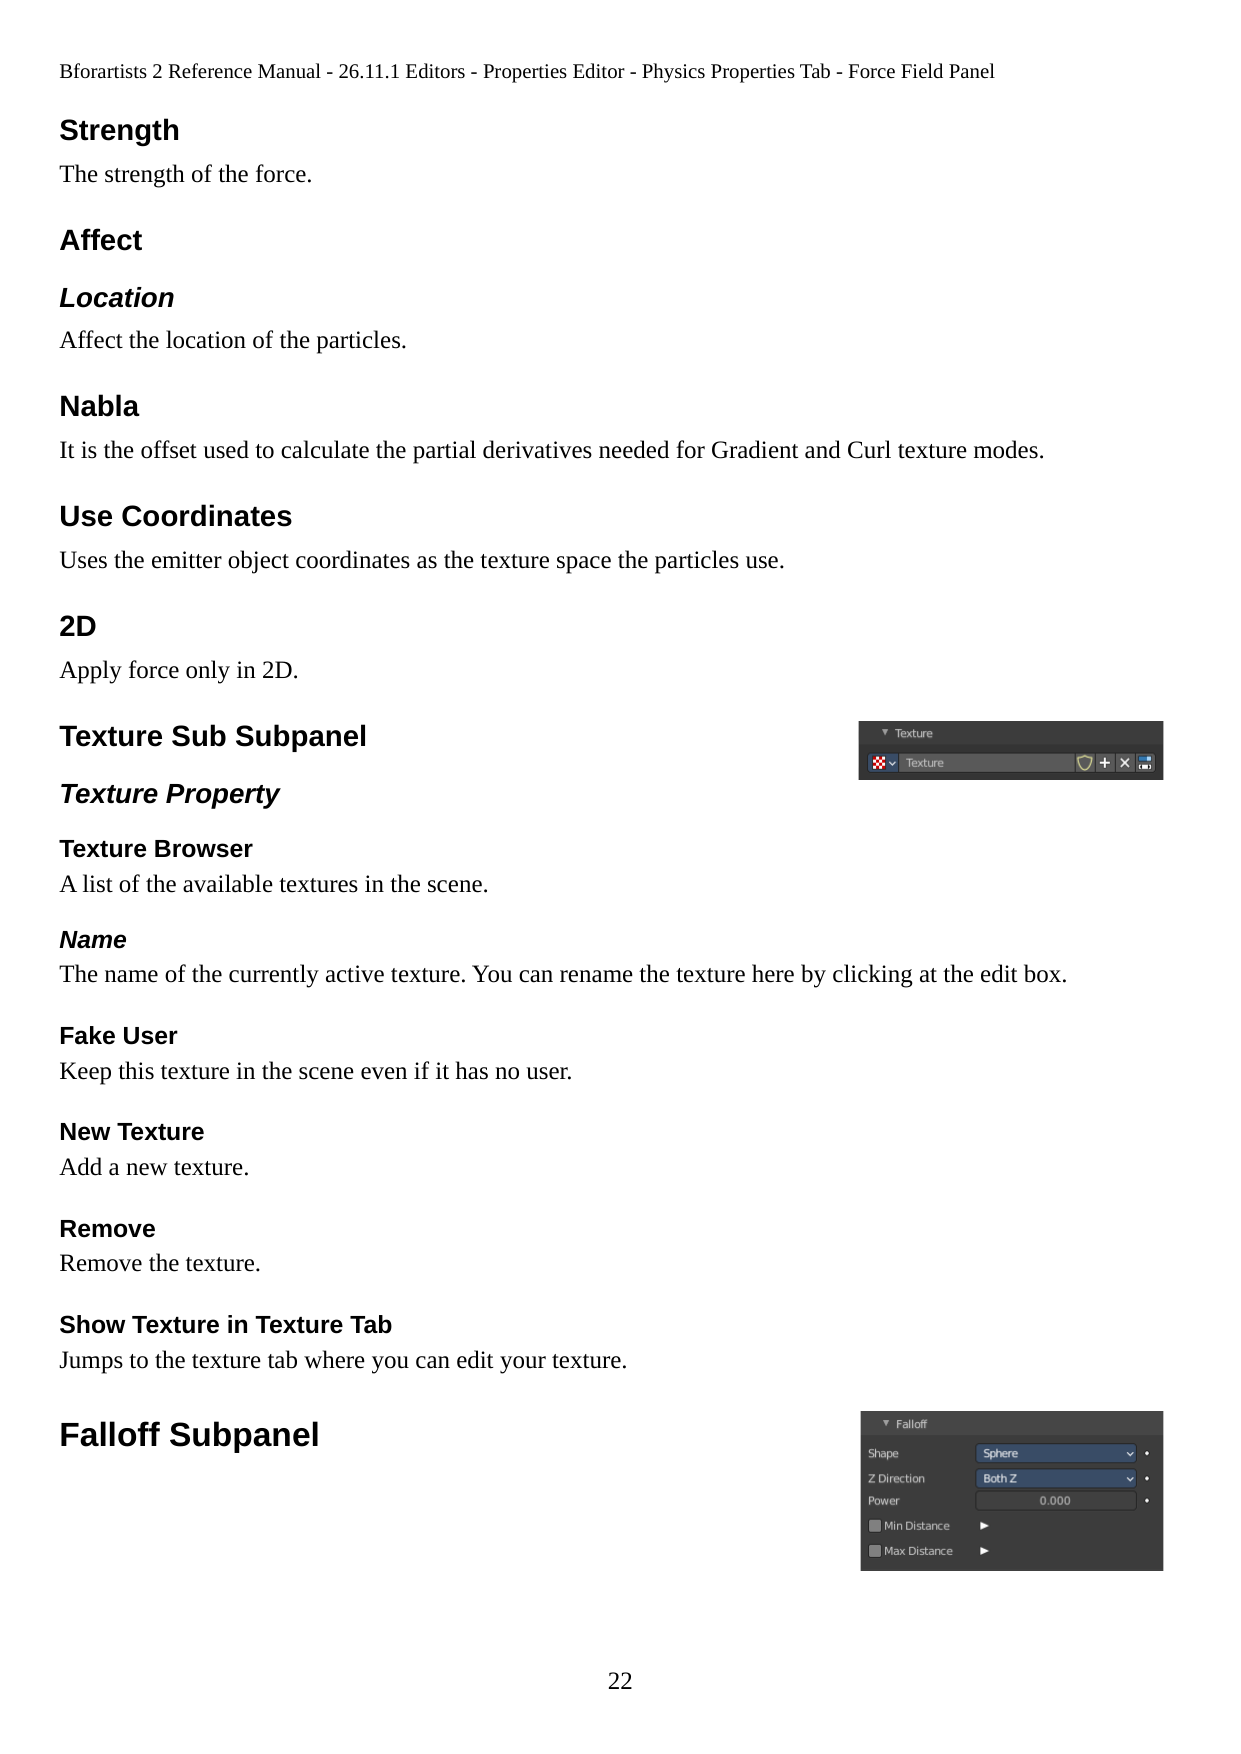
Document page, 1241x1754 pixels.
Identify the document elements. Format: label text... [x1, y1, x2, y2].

subtitle Affect [59, 222, 1181, 256]
subtitle Strength [59, 113, 1181, 146]
subtitle Use Coordinates [59, 499, 1181, 533]
text Add a new texture. [59, 1152, 1181, 1181]
subtitle Texture Sub Subpanel [59, 719, 1181, 753]
text Remove the texture. [59, 1248, 1181, 1277]
subtitle Texture Property [59, 778, 1181, 809]
subtitle Nabla [59, 389, 1181, 423]
text A list of the available textures in the scene. [59, 869, 1181, 898]
subtitle Location [59, 281, 1181, 313]
text The strength of the force. [59, 159, 1181, 188]
subtitle Show Texture in Texture Tab [59, 1310, 1181, 1339]
text Keep this texture in the scene even if it has no user. [59, 1056, 1181, 1084]
picture [860, 1411, 1164, 1571]
text Jumps to the texture tab where you can edit your texture. [59, 1345, 1181, 1374]
text The name of the currently active texture. You can rename the texture here by clicking at the edit box. [59, 959, 1181, 988]
subtitle Remove [59, 1214, 1181, 1242]
subtitle Texture Browser [59, 834, 1181, 863]
subtitle [1164, 1415, 1181, 1453]
text It is the offset used to calculate the partial derivatives needed for Gradient and Curl texture modes. [59, 436, 1181, 464]
picture [858, 721, 1164, 780]
text Apply force only in 2D. [59, 655, 1181, 684]
text Affect the location of the particles. [59, 326, 1181, 354]
subtitle New Texture [59, 1117, 1181, 1146]
subtitle Fake User [59, 1021, 1181, 1049]
subtitle Falloff Subpanel [59, 1415, 860, 1453]
subtitle Name [59, 925, 1181, 953]
text Uses the emitter object coordinates as the texture space the particles use. [59, 545, 1181, 574]
subtitle 2D [59, 609, 1181, 643]
